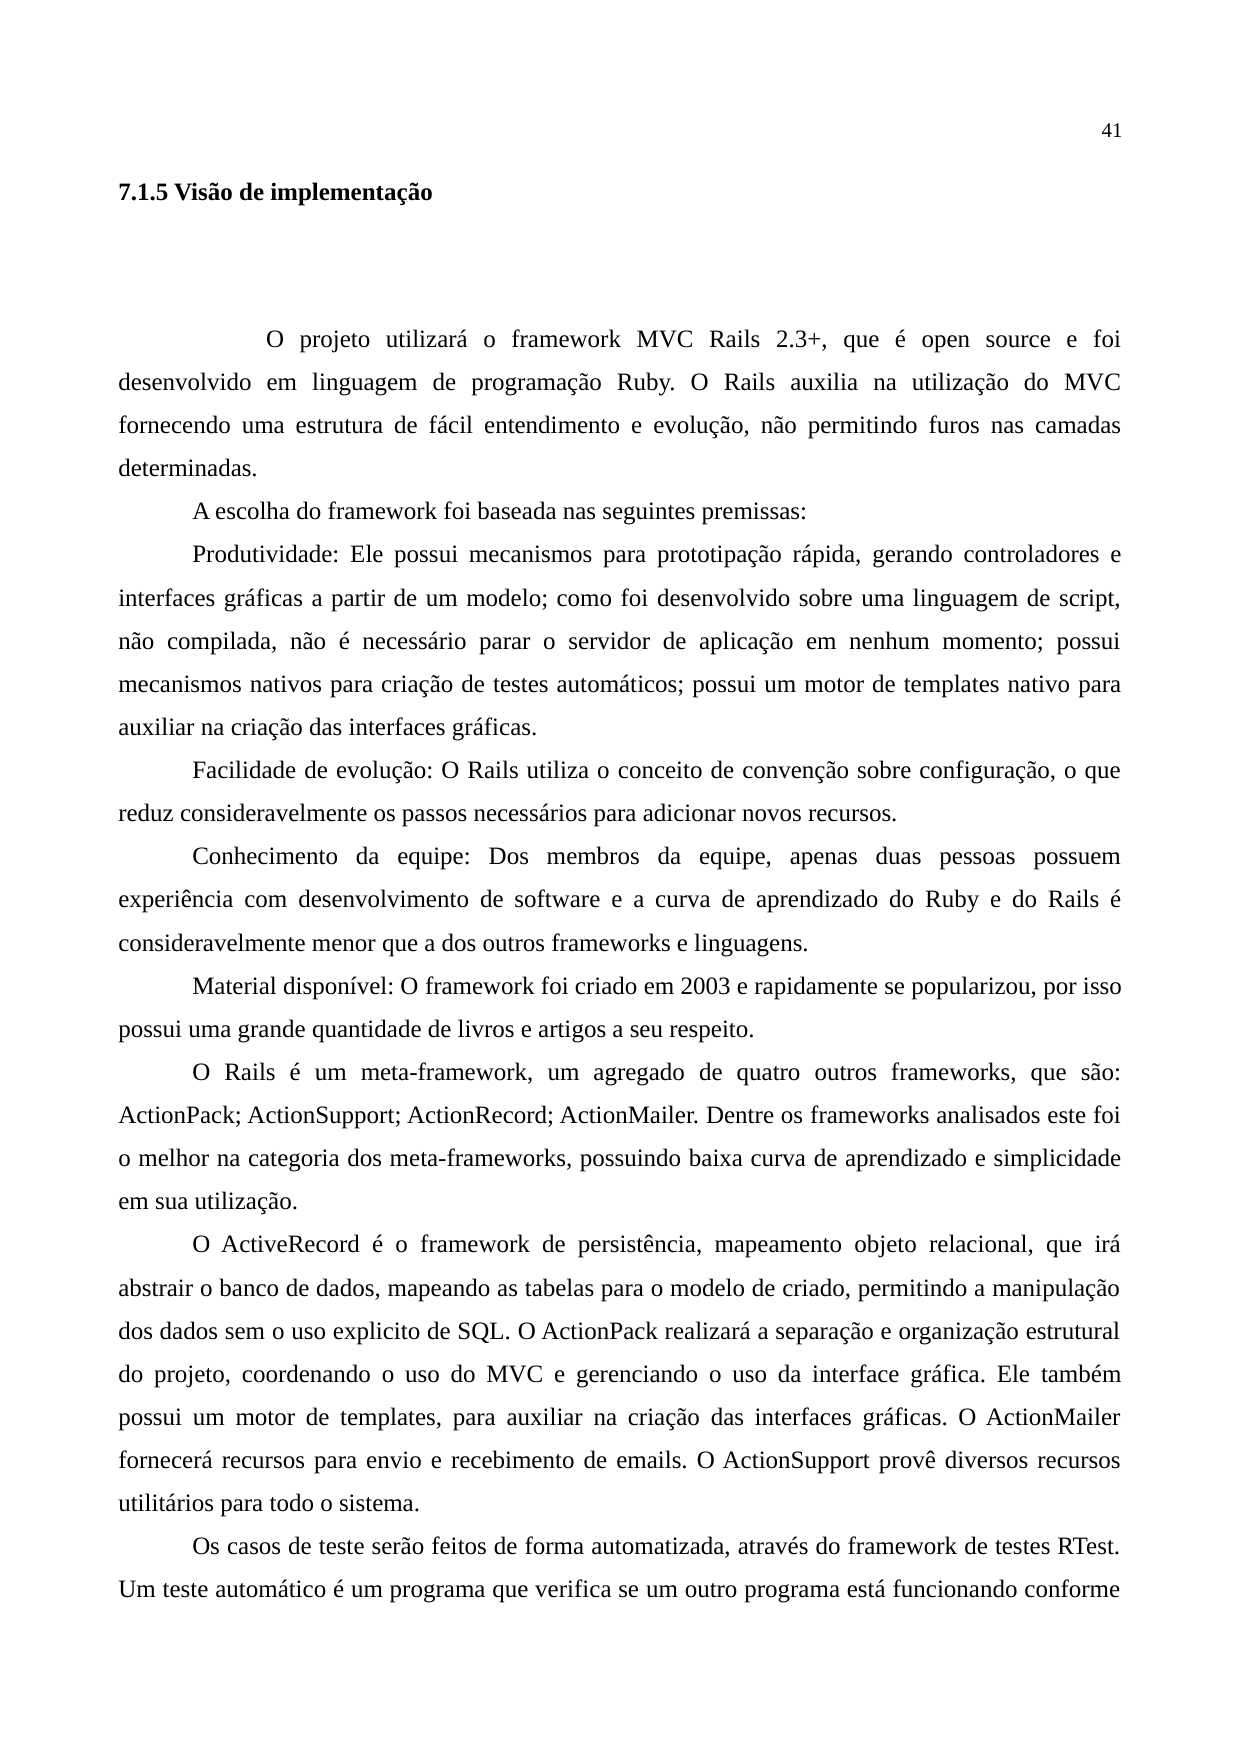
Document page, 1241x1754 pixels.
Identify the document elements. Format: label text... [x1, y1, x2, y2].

text O Rails é um meta-framework, um agregado de quatro outros frameworks, que são: ActionPack; ActionSupport; ActionRecord; ActionMailer. Dentre os frameworks analisados este foi o melhor na categoria dos meta-frameworks, possuindo baixa curva de aprendizado e simplicidade em sua utilização. [118, 1057, 1122, 1215]
text Conhecimento da equipe: Dos membros da equipe, apenas duas pessoas possuem experiência com desenvolvimento de software e a curva de aprendizado do Ruby e do Rails é consideravelmente menor que a dos outros frameworks e linguagens. [118, 841, 1122, 956]
text Material disponível: O framework foi criado em 2003 e rapidamente se popularizou, por isso possui uma grande quantidade de livros e artigos a seu respeito. [118, 971, 1122, 1043]
text Os casos de teste serão feitos de forma automatizada, através do framework de testes RTest. Um teste automático é um programa que verifica se um outro programa está funcionando conforme [118, 1531, 1122, 1603]
subtitle Visão de implementação [118, 177, 1122, 206]
text O projeto utilizará o framework MVC Rails 2.3+, que é open source e foi desenvolvido em linguagem de programação Ruby. O Rails auxilia na utilização do MVC fornecendo uma estrutura de fácil entendimento e evolução, não permitindo furos nas camadas determinadas. [118, 324, 1122, 482]
text Produtividade: Ele possui mecanismos para prototipação rápida, gerando controladores e interfaces gráficas a partir de um modelo; como foi desenvolvido sobre uma linguagem de script, não compilada, não é necessário parar o servidor de aplicação em nenhum momento; possui mecanismos nativos para criação de testes automáticos; possui um motor de templates nativo para auxiliar na criação das interfaces gráficas. [118, 539, 1122, 741]
text A escolha do framework foi baseada nas seguintes premissas: [118, 496, 1122, 525]
text Facilidade de evolução: O Rails utiliza o conceito de convenção sobre configuração, o que reduz consideravelmente os passos necessários para adicionar novos recursos. [118, 755, 1122, 827]
text O ActiveRecord é o framework de persistência, mapeamento objeto relacional, que irá abstrair o banco de dados, mapeando as tabelas para o modelo de criado, permitindo a manipulação dos dados sem o uso explicito de SQL. O ActionPack realizará a separação e organização estrutural do projeto, coordenando o uso do MVC e gerenciando o uso da interface gráfica. Ele também possui um motor de templates, para auxiliar na criação das interfaces gráficas. O ActionMailer fornecerá recursos para envio e recebimento de emails. O ActionSupport provê diversos recursos utilitários para todo o sistema. [118, 1229, 1122, 1517]
